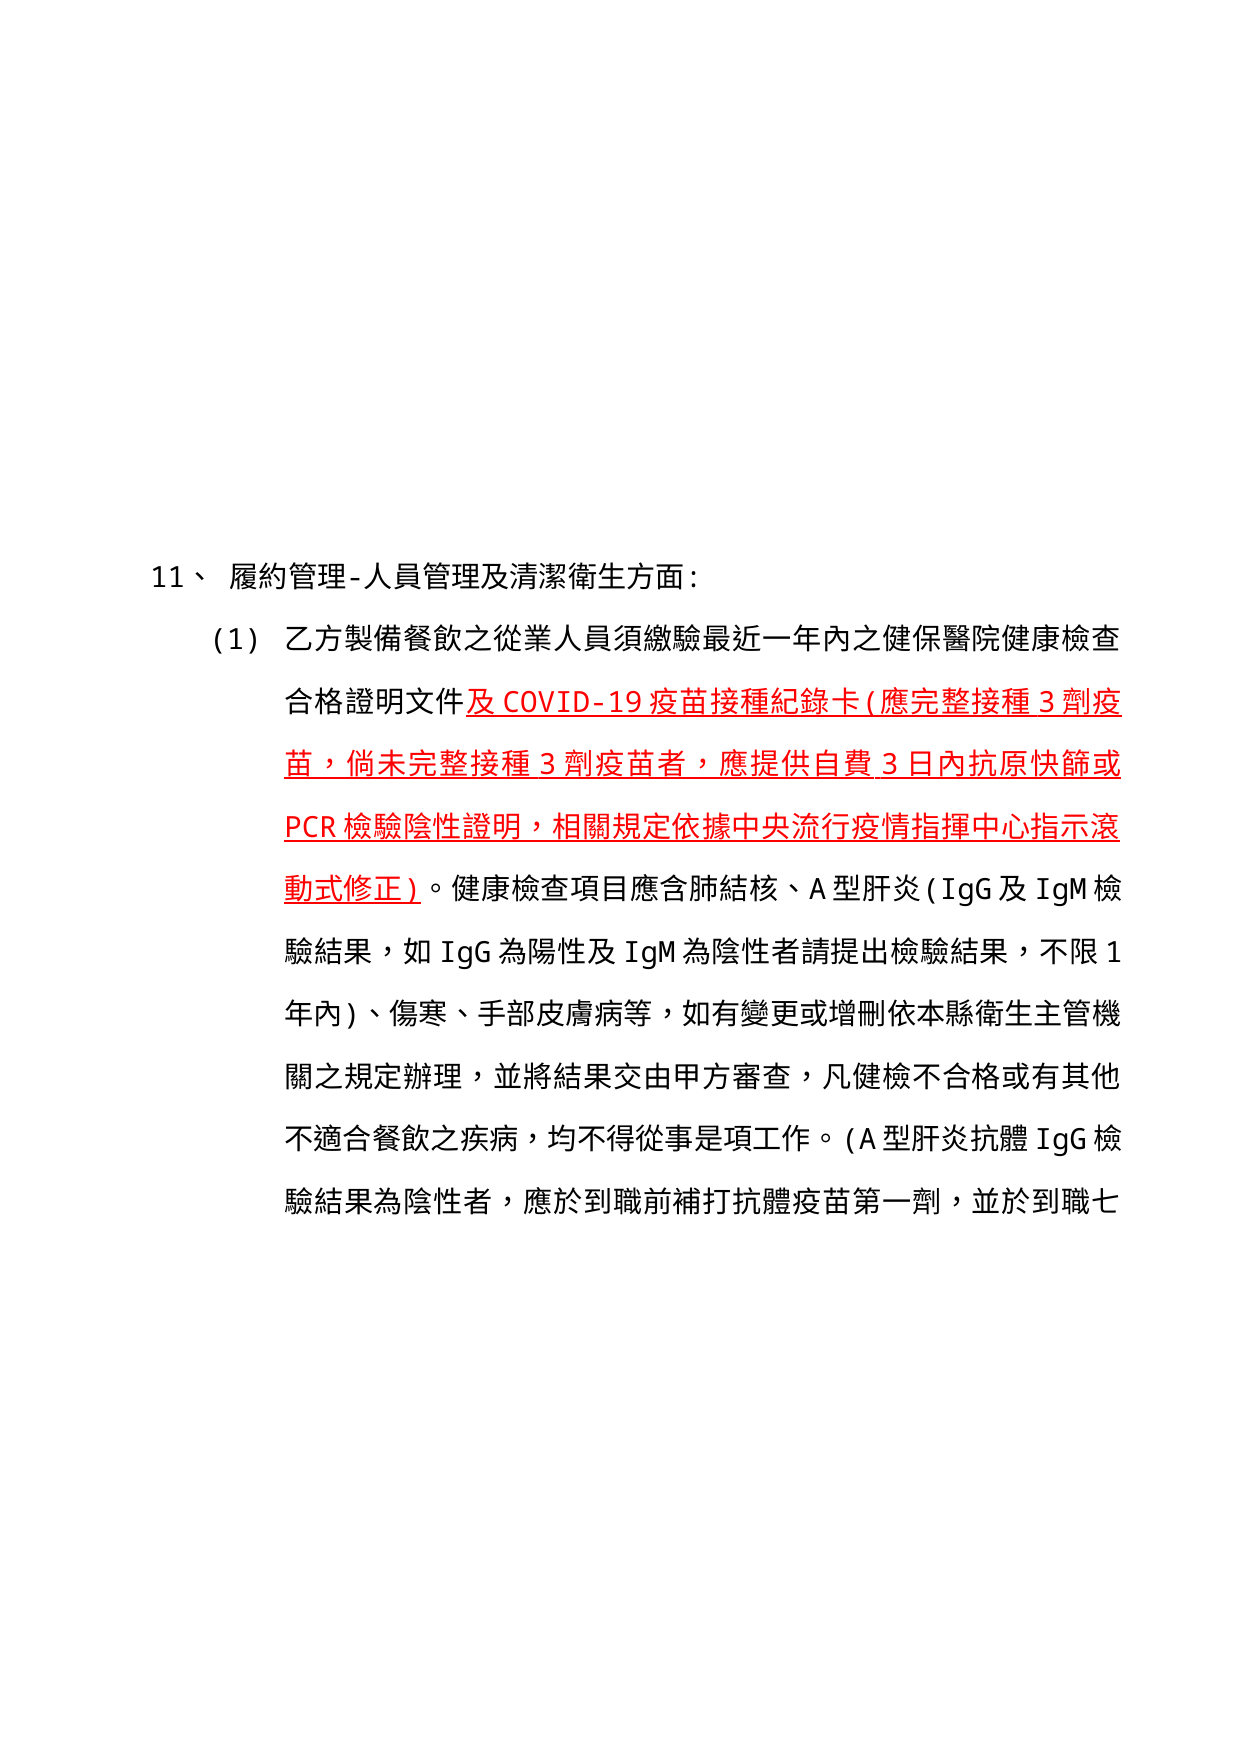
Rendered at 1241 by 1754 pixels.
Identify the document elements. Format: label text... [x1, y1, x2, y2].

list 履約管理-人員管理及清潔衛生方面: [150, 533, 1122, 596]
list 乙方製備餐飲之從業人員須繳驗最近一年內之健保醫院健康檢查合格證明文件及COVID-19疫苗接種紀錄卡(應完整接種3劑疫苗，倘未完整接種3劑疫苗者，應提供自費3日內抗原快篩或PCR檢驗陰性證明，相關規定依據中央流行疫情指揮中心指示滾動式修正)。健康檢查項目應含肺結核、A型肝炎(IgG及IgM檢驗結果，如IgG為陽性及IgM為陰性者請提出檢驗結果，不限1年內)、傷寒、手部皮膚病等，如有變更或增刪依本縣衛生主管機關之規定辦理，並將結果交由甲方審查，凡健檢不合格或有其他不適合餐飲之疾病，均不得從事是項工作。(A型肝炎抗體IgG檢驗結果為陰性者，應於到職前補打抗體疫苗第一劑，並於到職七 [209, 596, 1122, 1221]
